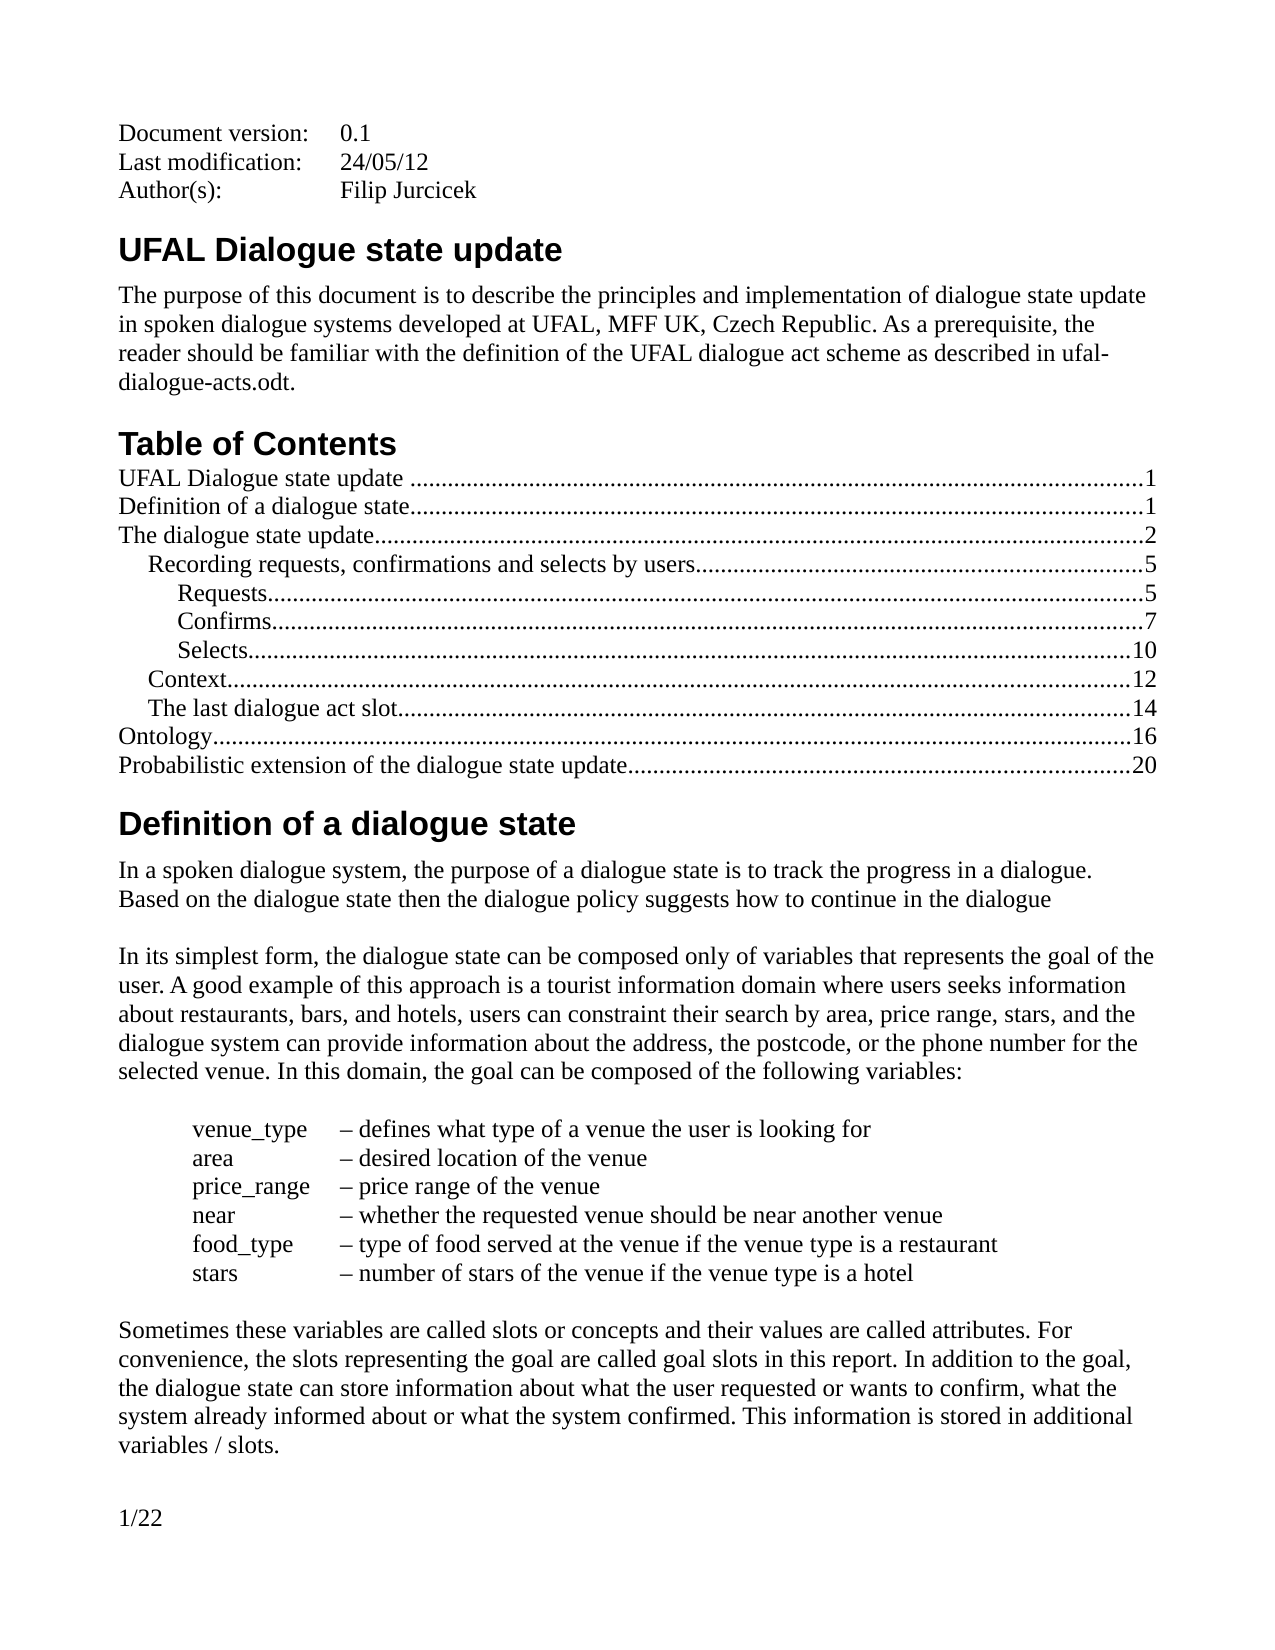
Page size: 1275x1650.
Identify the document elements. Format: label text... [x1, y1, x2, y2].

text venue_type – defines what type of a venue the user is looking for [118, 1114, 1157, 1143]
text In its simplest form, the dialogue state can be composed only of variables that represents the goal of the user. A good example of this approach is a tourist information domain where users seeks information about restaurants, bars, and hotels, users can constraint their search by area, price range, stars, and the dialogue system can provide information about the address, the postcode, or the phone number for the selected venue. In this domain, the goal can be composed of the following variables: [118, 941, 1157, 1085]
text near – whether the requested venue should be near another venue [118, 1200, 1157, 1229]
text The last dialogue act slot 14 [148, 693, 1157, 721]
subtitle Definition of a dialogue state [118, 804, 1157, 843]
text Confirms 7 [177, 606, 1157, 635]
text In a spoken dialogue system, the purpose of a dialogue state is to track the progress in a dialogue. Based on the dialogue state then the dialogue policy suggests how to continue in the dialogue [118, 855, 1157, 913]
text Context 12 [148, 664, 1157, 693]
text Probabilistic extension of the dialogue state update 20 [118, 750, 1157, 779]
text The dialogue state update 2 [118, 520, 1157, 549]
text price_range – price range of the venue [118, 1171, 1157, 1200]
text area – desired location of the venue [118, 1143, 1157, 1171]
text stars – number of stars of the venue if the venue type is a hotel [118, 1258, 1157, 1286]
text Ontology 16 [118, 721, 1157, 750]
text Recording requests, confirmations and selects by users 5 [148, 549, 1157, 578]
text Requests 5 [177, 578, 1157, 606]
text Sometimes these variables are called slots or concepts and their values are called attributes. For convenience, the slots representing the goal are called goal slots in this report. In addition to the goal, the dialogue state can store information about what the user requested or wants to confirm, what the system already informed about or what the system confirmed. This information is stored in additional variables / slots. [118, 1315, 1157, 1459]
text Definition of a dialogue state 1 [118, 491, 1157, 520]
subtitle UFAL Dialogue state update [118, 229, 1157, 268]
text Document version: 0.1 [118, 118, 1157, 147]
text UFAL Dialogue state update 1 [118, 463, 1157, 491]
text Author(s): Filip Jurcicek [118, 176, 1157, 204]
text Last modification: 24/05/12 [118, 147, 1157, 176]
subtitle Table of Contents [118, 424, 1157, 463]
text Selects 10 [177, 635, 1157, 664]
text food_type – type of food served at the venue if the venue type is a restaurant [118, 1229, 1157, 1258]
text The purpose of this document is to describe the principles and implementation of dialogue state update in spoken dialogue systems developed at UFAL, MFF UK, Czech Republic. As a prerequisite, the reader should be familiar with the definition of the UFAL dialogue act scheme as described in ufal-dialogue-acts.odt. [118, 281, 1157, 396]
